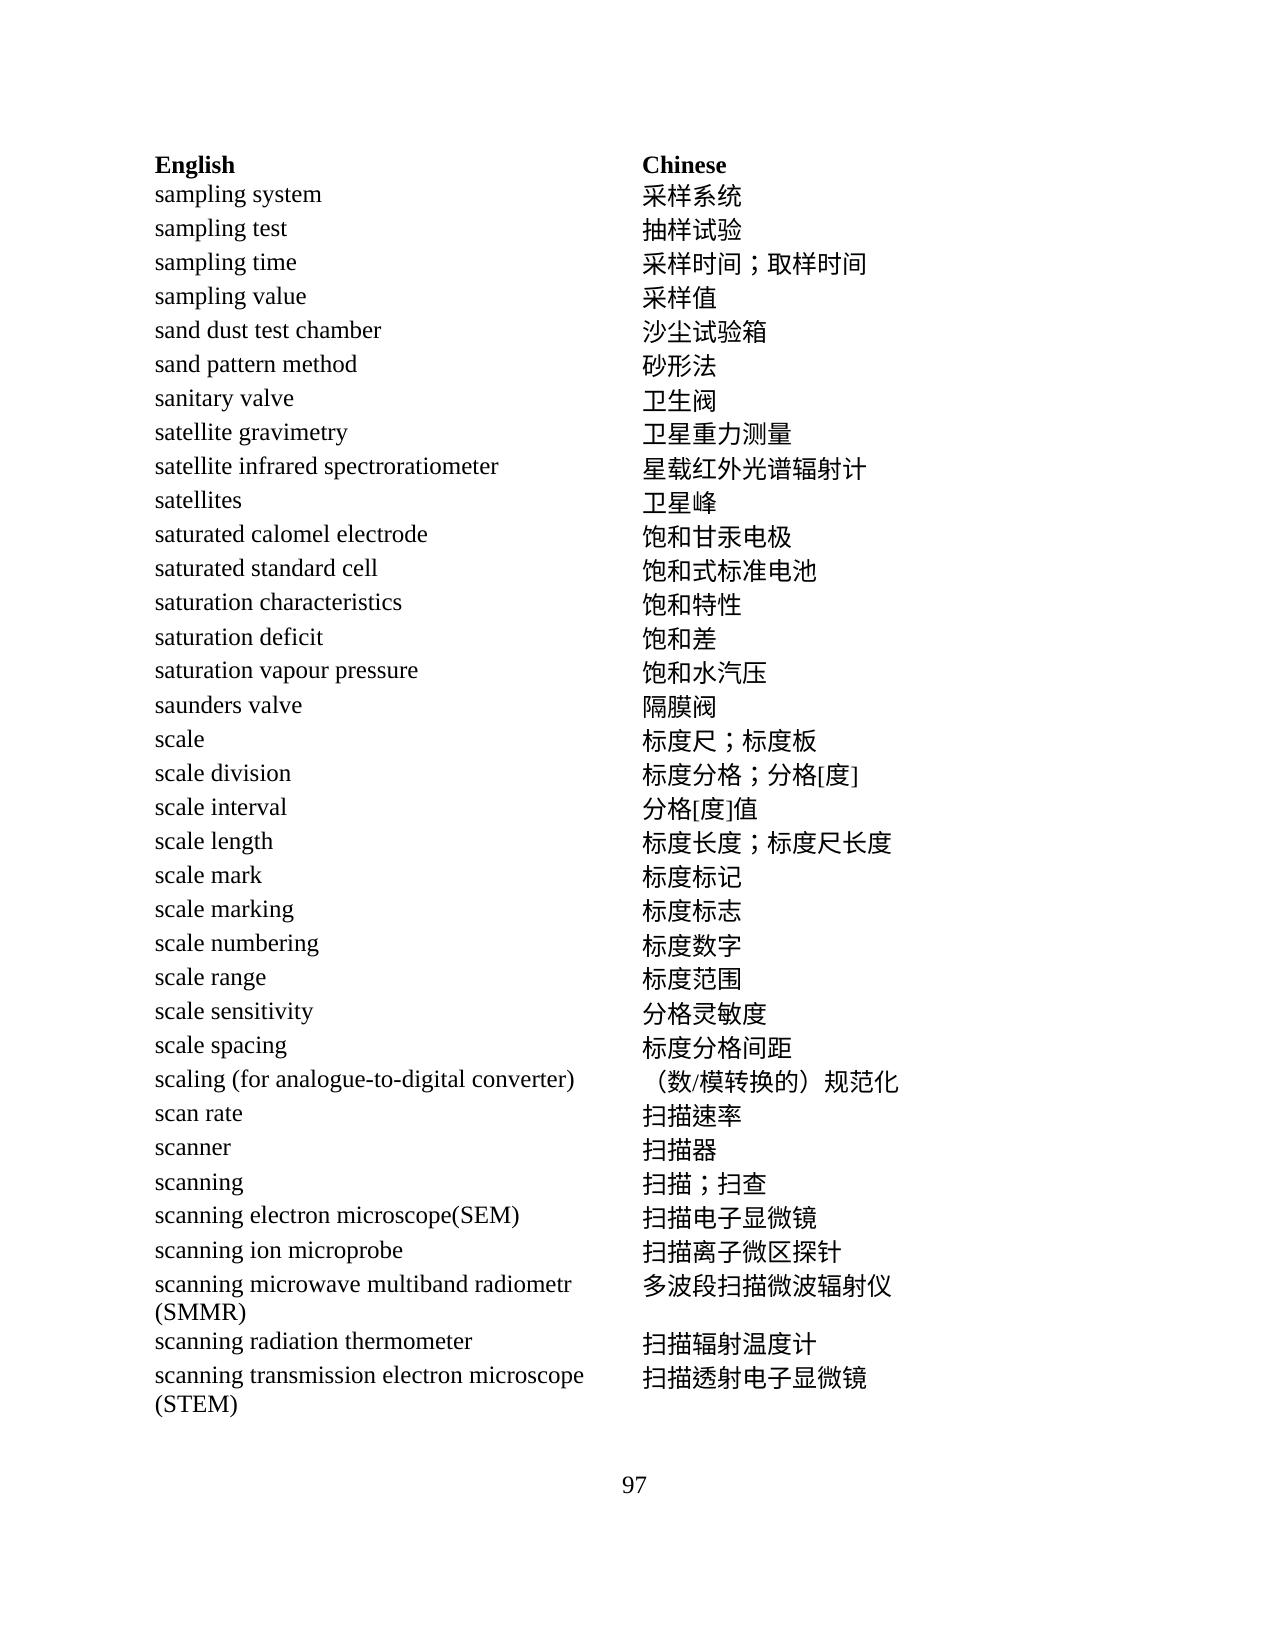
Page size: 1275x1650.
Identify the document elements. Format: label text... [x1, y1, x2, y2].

table_cell saturation characteristics [150, 588, 637, 622]
table_cell 扫描电子显微镜 [638, 1201, 1125, 1235]
table_cell sampling value [150, 281, 637, 315]
table_cell saturated standard cell [150, 554, 637, 587]
table_cell 抽样试验 [638, 213, 1125, 247]
table_cell 卫星峰 [638, 485, 1125, 519]
table_header Chinese [638, 150, 1125, 179]
table_cell 扫描；扫查 [638, 1167, 1125, 1201]
table_cell 标度分格间距 [638, 1030, 1125, 1064]
table_cell satellites [150, 485, 637, 519]
table_cell scanner [150, 1133, 637, 1167]
table_cell saunders valve [150, 690, 637, 724]
table_cell scaling (for analogue-to-digital converter) [150, 1064, 637, 1098]
table_cell 标度尺；标度板 [638, 724, 1125, 758]
table_cell 隔膜阀 [638, 690, 1125, 724]
table_cell 采样系统 [638, 179, 1125, 213]
table_cell scanning electron microscope(SEM) [150, 1201, 637, 1235]
table_cell scale sensitivity [150, 996, 637, 1030]
table_cell 扫描速率 [638, 1099, 1125, 1132]
table_cell scanning ion microprobe [150, 1235, 637, 1269]
table_cell 星载红外光谱辐射计 [638, 451, 1125, 485]
table_cell 扫描透射电子显微镜 [638, 1360, 1125, 1418]
table_cell 标度长度；标度尺长度 [638, 826, 1125, 860]
table_cell scale mark [150, 860, 637, 894]
table_cell 标度范围 [638, 962, 1125, 996]
table_cell sand dust test chamber [150, 315, 637, 349]
table_cell sampling time [150, 247, 637, 281]
table_cell satellite gravimetry [150, 417, 637, 451]
table_cell 标度分格；分格[度] [638, 758, 1125, 792]
table_cell 饱和特性 [638, 588, 1125, 622]
table_cell scale marking [150, 894, 637, 928]
table_cell （数/模转换的）规范化 [638, 1064, 1125, 1098]
table_cell 扫描离子微区探针 [638, 1235, 1125, 1269]
table_cell 采样值 [638, 281, 1125, 315]
table_cell 扫描器 [638, 1133, 1125, 1167]
table_header English [150, 150, 637, 179]
table_cell saturated calomel electrode [150, 519, 637, 553]
table_cell 卫星重力测量 [638, 417, 1125, 451]
table_cell 砂形法 [638, 349, 1125, 383]
table_cell 分格灵敏度 [638, 996, 1125, 1030]
table_cell scanning radiation thermometer [150, 1326, 637, 1360]
table_cell 标度数字 [638, 928, 1125, 962]
table_cell 采样时间；取样时间 [638, 247, 1125, 281]
table_cell 沙尘试验箱 [638, 315, 1125, 349]
table_cell scale interval [150, 792, 637, 826]
table_cell satellite infrared spectroratiometer [150, 451, 637, 485]
table_cell scale division [150, 758, 637, 792]
table_cell 多波段扫描微波辐射仪 [638, 1269, 1125, 1326]
table_cell sampling test [150, 213, 637, 247]
table_cell 饱和甘汞电极 [638, 519, 1125, 553]
table_cell scale spacing [150, 1030, 637, 1064]
table_cell sampling system [150, 179, 637, 213]
table_cell scanning transmission electron microscope (STEM) [150, 1360, 637, 1418]
table_cell scale numbering [150, 928, 637, 962]
table_cell scanning microwave multiband radiometr (SMMR) [150, 1269, 637, 1326]
table_cell 饱和水汽压 [638, 656, 1125, 690]
table_cell scale [150, 724, 637, 758]
table_cell 饱和式标准电池 [638, 554, 1125, 587]
table_cell scale length [150, 826, 637, 860]
table_cell scanning [150, 1167, 637, 1201]
table_cell 饱和差 [638, 622, 1125, 656]
table_cell 扫描辐射温度计 [638, 1326, 1125, 1360]
table_cell saturation vapour pressure [150, 656, 637, 690]
table_cell scale range [150, 962, 637, 996]
table_cell sand pattern method [150, 349, 637, 383]
table_cell saturation deficit [150, 622, 637, 656]
table_cell 标度标记 [638, 860, 1125, 894]
table_cell scan rate [150, 1099, 637, 1132]
table_cell 卫生阀 [638, 383, 1125, 417]
table_cell sanitary valve [150, 383, 637, 417]
table_cell 标度标志 [638, 894, 1125, 928]
table_cell 分格[度]值 [638, 792, 1125, 826]
